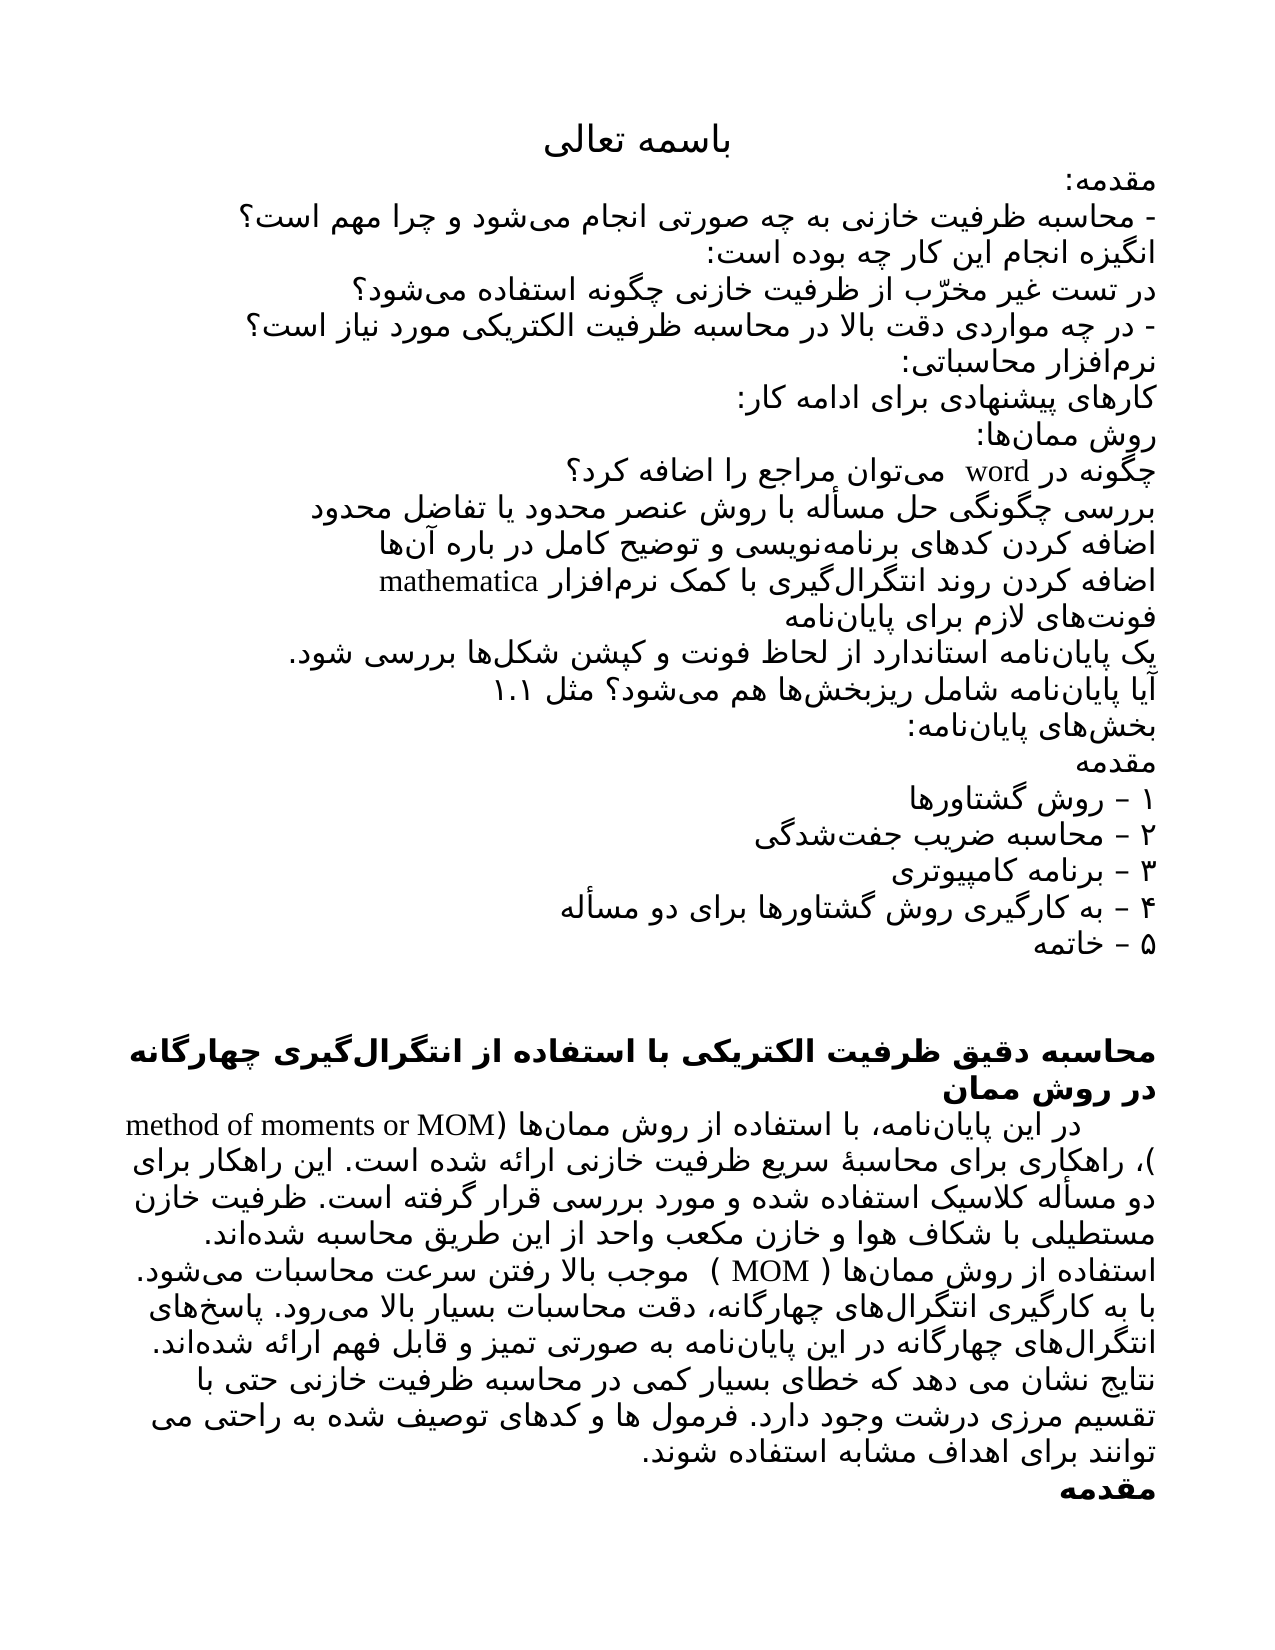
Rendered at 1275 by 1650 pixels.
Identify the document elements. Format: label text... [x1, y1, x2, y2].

text ۱ – روش گشتاورها [118, 780, 1157, 816]
text مقدمه [118, 1470, 1157, 1506]
text نرم‌افزار محاسباتی: [118, 343, 1157, 380]
text در این پایان‌نامه، با استفاده از روش ممان‌ها (method of moments or MOM )، راهکاری برای محاسبهٔ سریع ظرفیت خازنی ارائه شده است. این راهکار برای دو مسأله کلاسیک استفاده شده و مورد بررسی قرار گرفته است. ظرفیت خازن مستطیلی با شکاف هوا و خازن مکعب واحد از این طریق محاسبه شده‌اند. استفاده از روش ممان‌ها ( MOM ) موجب بالا رفتن سرعت محاسبات می‌شود. با به کارگیری انتگرال‌های چهارگانه، دقت محاسبات بسیار بالا می‌رود. پاسخ‌های انتگرال‌های چهارگانه در این پایان‌نامه به صورتی تمیز و قابل فهم ارائه شده‌اند. نتایج نشان می دهد که خطای بسیار کمی در محاسبه ظرفیت خازنی حتی با تقسیم مرزی درشت وجود دارد. فرمول ها و کدهای توصیف شده به راحتی می توانند برای اهداف مشابه استفاده شوند. [118, 1106, 1157, 1470]
text باسمه تعالی [118, 118, 1157, 162]
text ۲ – محاسبه ضریب جفت‌شدگی [118, 816, 1157, 853]
text بررسی چگونگی حل مسأله با روش عنصر محدود یا تفاضل محدود [118, 489, 1157, 525]
text ۵ – خاتمه [118, 925, 1157, 962]
text اضافه کردن کدهای برنامه‌نویسی و توضیح کامل در باره آن‌ها [118, 525, 1157, 562]
text انگیزه انجام این کار چه بوده است: [118, 234, 1157, 271]
text بخش‌های پایان‌نامه: [118, 707, 1157, 744]
text یک پایان‌نامه استاندارد از لحاظ فونت و کپشن شکل‌ها بررسی شود. [118, 634, 1157, 671]
text - محاسبه ظرفیت خازنی به چه صورتی انجام می‌شود و چرا مهم است؟ [118, 198, 1157, 234]
text کارهای پیشنهادی برای ادامه کار: [118, 380, 1157, 416]
text چگونه در word می‌توان مراجع را اضافه کرد؟ [118, 453, 1157, 489]
text محاسبه دقیق ظرفیت الکتریکی با استفاده از انتگرال‌گیری چهارگانه در روش ممان [118, 1034, 1157, 1106]
text مقدمه [118, 744, 1157, 780]
text مقدمه: [118, 162, 1157, 198]
text در تست غیر مخرّب از ظرفیت خازنی چگونه استفاده می‌شود؟ [118, 271, 1157, 307]
text آیا پایان‌نامه شامل ریزبخش‌ها هم می‌شود؟ مثل ۱.۱ [118, 671, 1157, 707]
text ۳ – برنامه کامپیوتری [118, 853, 1157, 889]
text اضافه کردن روند انتگرال‌گیری با کمک نرم‌افزار mathematica [118, 562, 1157, 598]
text روش ممان‌ها: [118, 416, 1157, 453]
text ۴ – به کارگیری روش گشتاورها برای دو مسأله [118, 889, 1157, 925]
text فونت‌های لازم برای پایان‌نامه [118, 598, 1157, 634]
text - در چه مواردی دقت بالا در محاسبه ظرفیت الکتریکی مورد نیاز است؟ [118, 307, 1157, 343]
